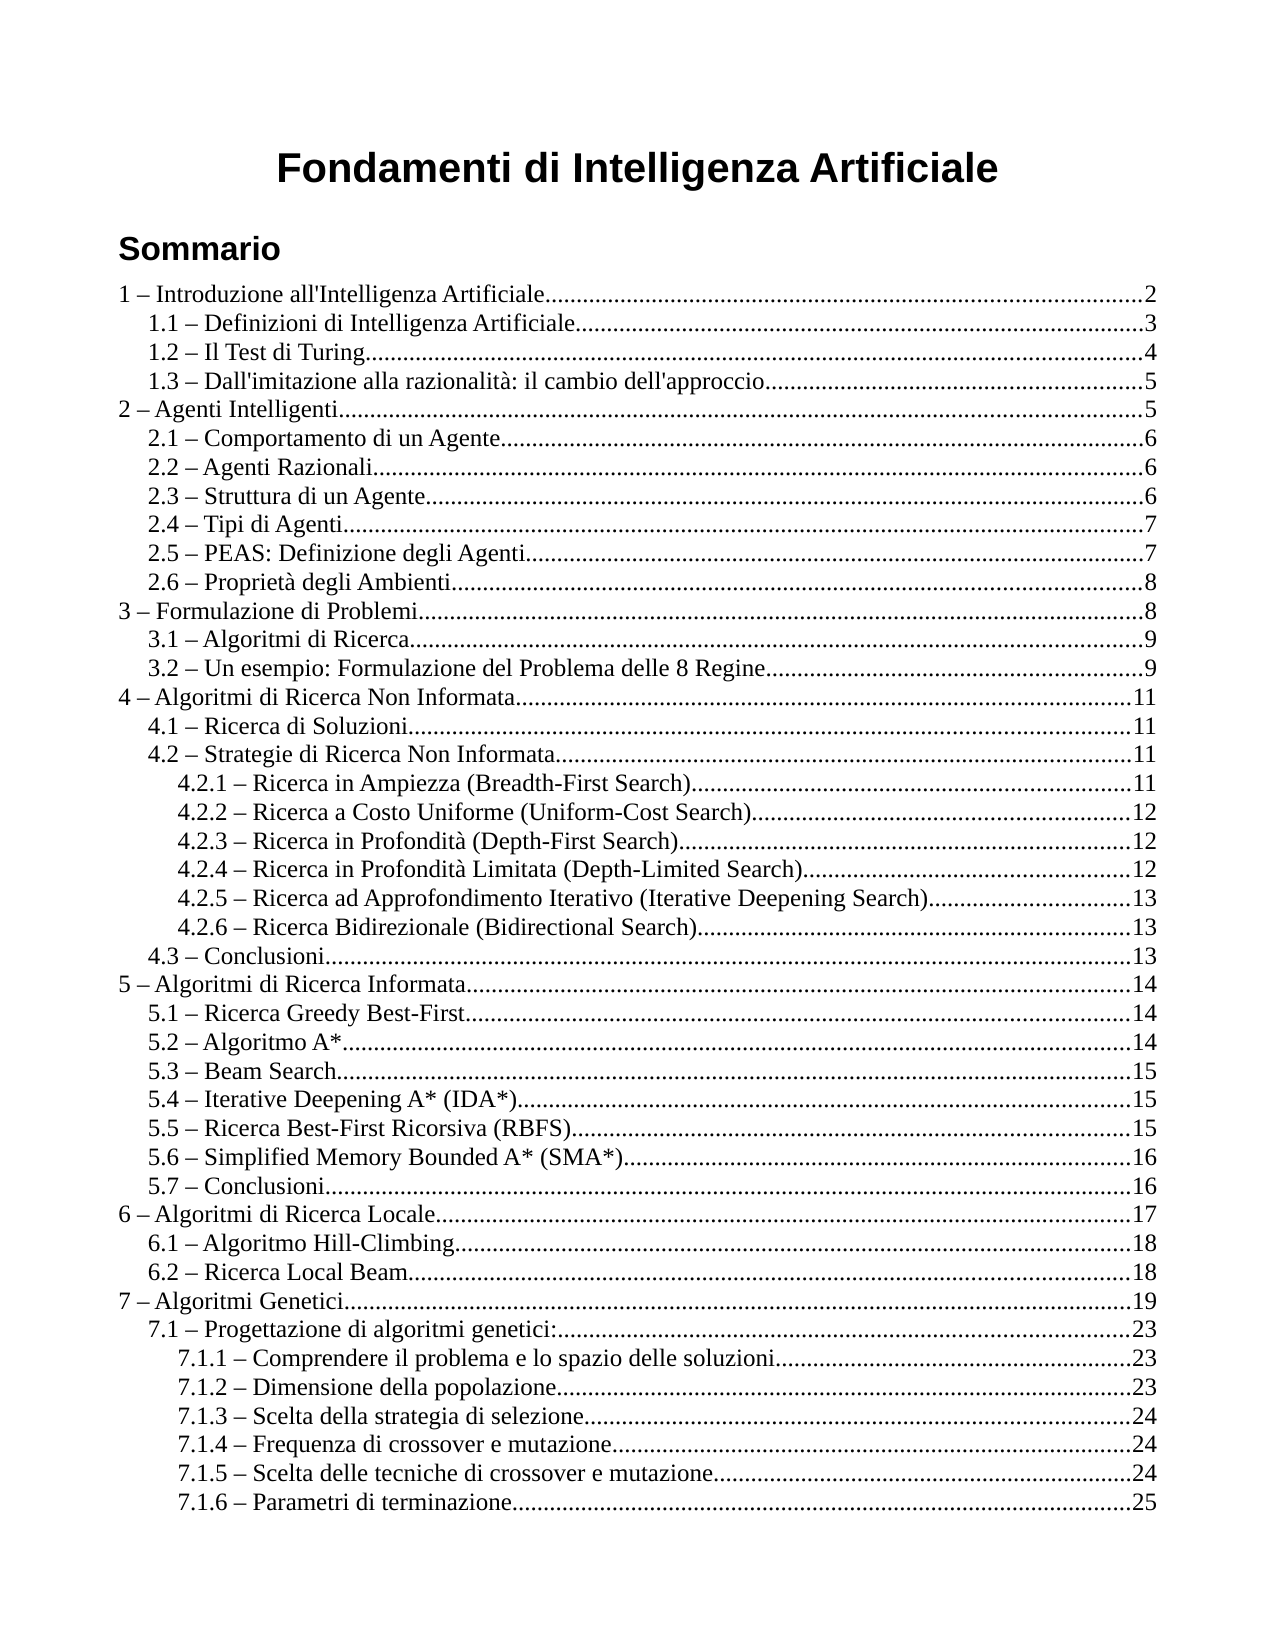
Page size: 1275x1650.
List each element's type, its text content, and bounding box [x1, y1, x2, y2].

text 6.1 – Algoritmo Hill-Climbing 18 [148, 1228, 1157, 1257]
text 4.2.4 – Ricerca in Profondità Limitata (Depth-Limited Search) 12 [177, 854, 1157, 883]
text 7.1.2 – Dimensione della popolazione 23 [177, 1372, 1157, 1401]
text 4.2.5 – Ricerca ad Approfondimento Iterativo (Iterative Deepening Search) 13 [177, 883, 1157, 912]
text 5.1 – Ricerca Greedy Best-First 14 [148, 998, 1157, 1027]
text 7 – Algoritmi Genetici 19 [118, 1286, 1157, 1314]
text 1.2 – Il Test di Turing 4 [148, 337, 1157, 366]
text 5.6 – Simplified Memory Bounded A* (SMA*) 16 [148, 1142, 1157, 1171]
text 2.6 – Proprietà degli Ambienti 8 [148, 567, 1157, 596]
text 4.1 – Ricerca di Soluzioni 11 [148, 711, 1157, 739]
text 3.1 – Algoritmi di Ricerca 9 [148, 624, 1157, 653]
text 2.1 – Comportamento di un Agente 6 [148, 423, 1157, 452]
text 2.3 – Struttura di un Agente 6 [148, 481, 1157, 509]
text 7.1.6 – Parametri di terminazione 25 [177, 1487, 1157, 1516]
text 5.4 – Iterative Deepening A* (IDA*) 15 [148, 1084, 1157, 1113]
text 5.5 – Ricerca Best-First Ricorsiva (RBFS) 15 [148, 1113, 1157, 1142]
text 4 – Algoritmi di Ricerca Non Informata 11 [118, 682, 1157, 711]
text 6 – Algoritmi di Ricerca Locale 17 [118, 1199, 1157, 1228]
text 4.2.6 – Ricerca Bidirezionale (Bidirectional Search) 13 [177, 912, 1157, 941]
text 3.2 – Un esempio: Formulazione del Problema delle 8 Regine 9 [148, 653, 1157, 682]
text 5.7 – Conclusioni 16 [148, 1171, 1157, 1199]
text 6.2 – Ricerca Local Beam 18 [148, 1257, 1157, 1286]
title Fondamenti di Intelligenza Artificiale [118, 143, 1157, 191]
text 4.2.1 – Ricerca in Ampiezza (Breadth-First Search) 11 [177, 768, 1157, 797]
text 3 – Formulazione di Problemi 8 [118, 596, 1157, 624]
text 1.3 – Dall'imitazione alla razionalità: il cambio dell'approccio 5 [148, 366, 1157, 394]
text 7.1.4 – Frequenza di crossover e mutazione 24 [177, 1429, 1157, 1458]
text 7.1.5 – Scelta delle tecniche di crossover e mutazione 24 [177, 1458, 1157, 1487]
text 7.1.3 – Scelta della strategia di selezione 24 [177, 1401, 1157, 1429]
text 5 – Algoritmi di Ricerca Informata 14 [118, 969, 1157, 998]
text 1.1 – Definizioni di Intelligenza Artificiale 3 [148, 308, 1157, 337]
subtitle Sommario [118, 228, 1157, 267]
text 4.2.3 – Ricerca in Profondità (Depth-First Search) 12 [177, 826, 1157, 854]
text 5.2 – Algoritmo A* 14 [148, 1027, 1157, 1056]
text 2.5 – PEAS: Definizione degli Agenti 7 [148, 538, 1157, 567]
text 4.2 – Strategie di Ricerca Non Informata 11 [148, 739, 1157, 768]
text 4.2.2 – Ricerca a Costo Uniforme (Uniform-Cost Search) 12 [177, 797, 1157, 826]
text 7.1.1 – Comprendere il problema e lo spazio delle soluzioni 23 [177, 1343, 1157, 1372]
text 2.4 – Tipi di Agenti 7 [148, 509, 1157, 538]
text 1 – Introduzione all'Intelligenza Artificiale 2 [118, 279, 1157, 308]
text 4.3 – Conclusioni 13 [148, 941, 1157, 969]
text 5.3 – Beam Search 15 [148, 1056, 1157, 1084]
text 2 – Agenti Intelligenti 5 [118, 394, 1157, 423]
text 2.2 – Agenti Razionali 6 [148, 452, 1157, 481]
text 7.1 – Progettazione di algoritmi genetici: 23 [148, 1314, 1157, 1343]
